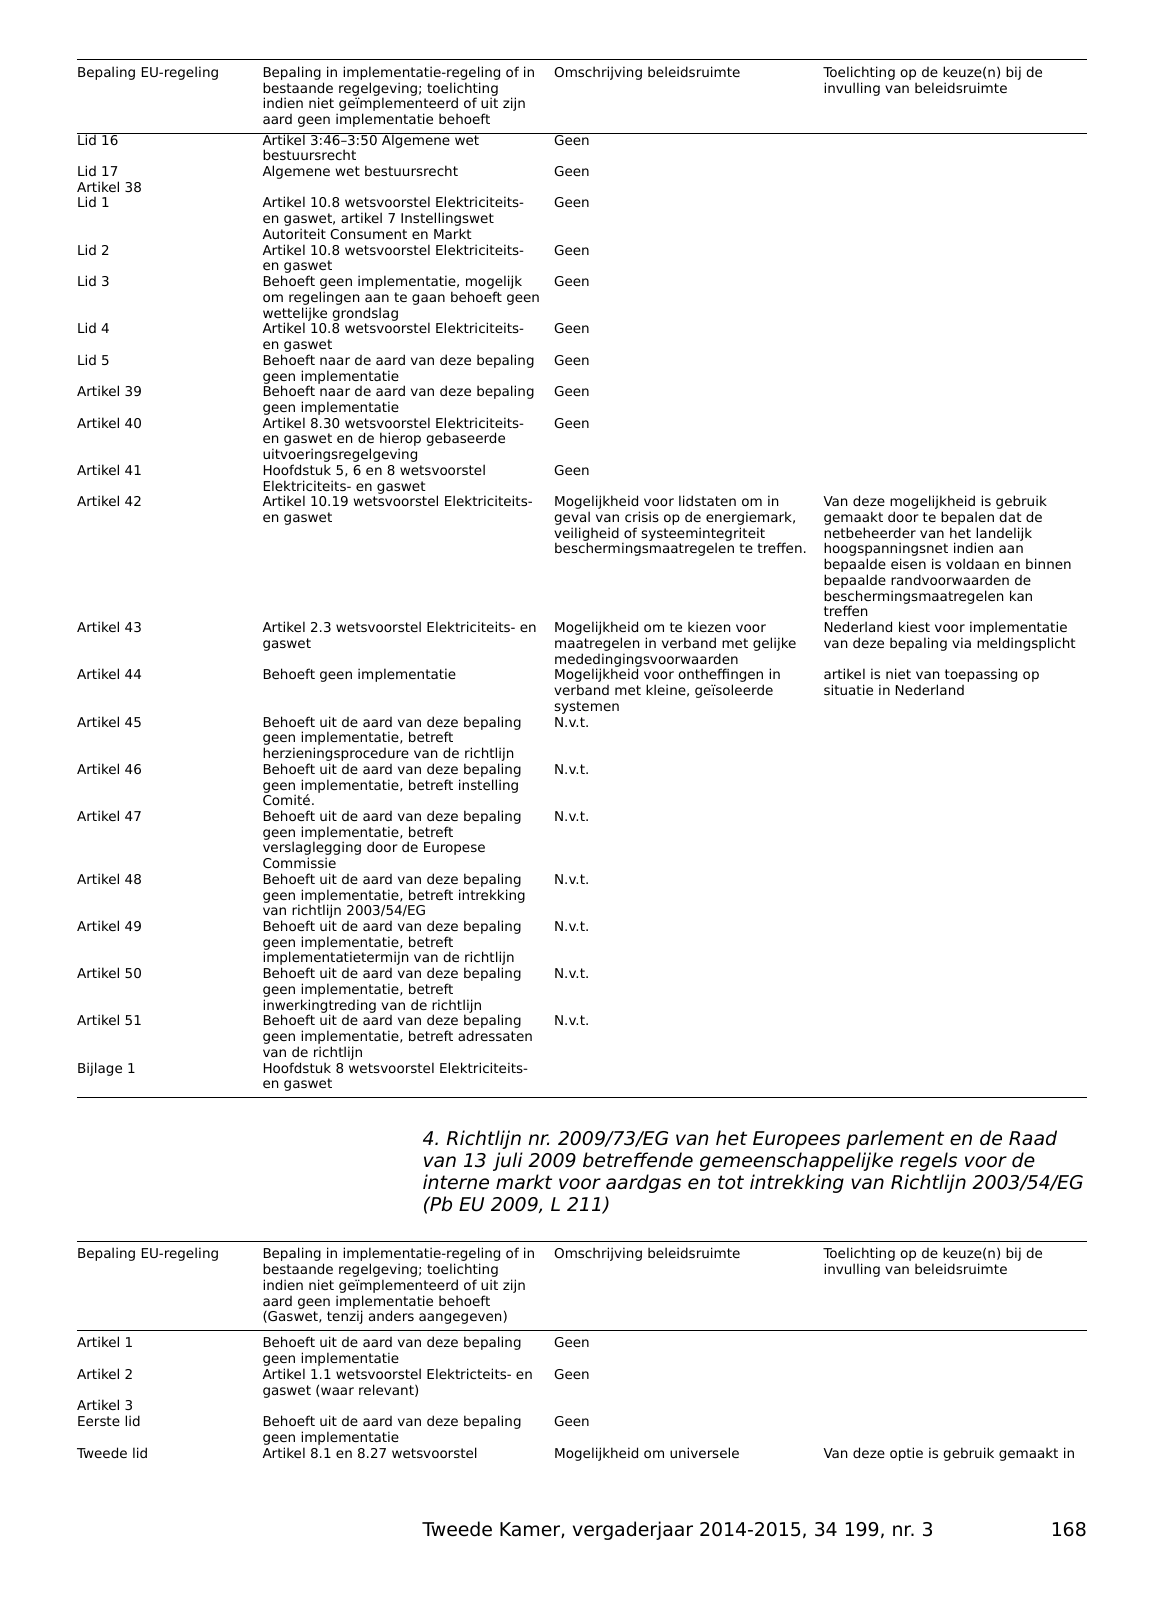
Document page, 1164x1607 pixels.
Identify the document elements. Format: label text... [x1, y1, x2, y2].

table_header Toelichting op de keuze(n) bij de invulling van beleidsruimte [817, 60, 1087, 132]
table_cell [817, 1414, 1087, 1445]
table_cell Behoeft uit de aard van deze bepaling geen implementatie, betreft instelling Comité. [256, 762, 548, 809]
table_cell N.v.t. [548, 714, 817, 762]
table_cell Geen [548, 243, 817, 274]
table_cell Geen [548, 321, 817, 353]
table_cell Behoeft uit de aard van deze bepaling geen implementatie, betreft implementatietermijn van de richtlijn [256, 919, 548, 966]
table_header Toelichting op de keuze(n) bij de invulling van beleidsruimte [817, 1242, 1087, 1329]
table_cell [256, 1398, 548, 1414]
table_cell [817, 1331, 1087, 1367]
table_cell Lid 5 [77, 353, 256, 384]
table_cell Mogelijkheid voor ontheffingen in verband met kleine, geïsoleerde systemen [548, 667, 817, 714]
table_cell Artikel 3:46–3:50 Algemene wet bestuursrecht [256, 134, 548, 164]
table_cell Mogelijkheid om te kiezen voor maatregelen in verband met gelijke mededingingsvoorwaarden [548, 620, 817, 667]
table_cell Artikel 46 [77, 762, 256, 809]
table_cell Artikel 51 [77, 1013, 256, 1060]
table_cell [817, 1398, 1087, 1414]
table_cell Behoeft naar de aard van deze bepaling geen implementatie [256, 353, 548, 384]
table_cell Artikel 38 [77, 180, 256, 195]
table_cell Bijlage 1 [77, 1060, 256, 1097]
table_cell [256, 180, 548, 195]
table_cell [817, 416, 1087, 463]
table_cell Artikel 2 [77, 1367, 256, 1398]
table_cell Van deze mogelijkheid is gebruik gemaakt door te bepalen dat de netbeheerder van het landelijk hoogspanningsnet indien aan bepaalde eisen is voldaan en binnen bepaalde randvoorwaarden de beschermingsmaatregelen kan treffen [817, 494, 1087, 620]
table_cell N.v.t. [548, 809, 817, 872]
table_cell Artikel 41 [77, 463, 256, 494]
table_cell Geen [548, 416, 817, 463]
table_cell Behoeft uit de aard van deze bepaling geen implementatie, betreft intrekking van richtlijn 2003/54/EG [256, 872, 548, 919]
table_cell [817, 274, 1087, 321]
table_cell Geen [548, 164, 817, 179]
table_cell Artikel 43 [77, 620, 256, 667]
table_cell Geen [548, 134, 817, 164]
table_cell Lid 16 [77, 134, 256, 164]
table_cell Artikel 47 [77, 809, 256, 872]
table_cell Behoeft uit de aard van deze bepaling geen implementatie [256, 1331, 548, 1367]
table_cell Lid 17 [77, 164, 256, 179]
table_cell [817, 762, 1087, 809]
table_cell Geen [548, 274, 817, 321]
table_cell Behoeft uit de aard van deze bepaling geen implementatie [256, 1414, 548, 1445]
table_cell Artikel 49 [77, 919, 256, 966]
table_header Bepaling in implementatie-regeling of in bestaande regelgeving; toelichting indien niet geïmplementeerd of uit zijn aard geen implementatie behoeft (Gaswet, tenzij anders aangegeven) [256, 1242, 548, 1329]
table_cell Artikel 10.8 wetsvoorstel Elektriciteits- en gaswet, artikel 7 Instellingswet Autoriteit Consument en Markt [256, 195, 548, 242]
table_cell [817, 714, 1087, 762]
table_cell [817, 353, 1087, 384]
table_header Omschrijving beleidsruimte [548, 1242, 817, 1329]
table_cell N.v.t. [548, 1013, 817, 1060]
table_cell Geen [548, 353, 817, 384]
table_cell Artikel 40 [77, 416, 256, 463]
table_cell Artikel 50 [77, 966, 256, 1013]
table_cell Behoeft naar de aard van deze bepaling geen implementatie [256, 384, 548, 416]
table_cell Artikel 1.1 wetsvoorstel Elektricteits- en gaswet (waar relevant) [256, 1367, 548, 1398]
table_cell Van deze optie is gebruik gemaakt in [817, 1445, 1087, 1461]
table_cell [817, 164, 1087, 179]
table_cell Artikel 42 [77, 494, 256, 620]
table_cell Behoeft geen implementatie, mogelijk om regelingen aan te gaan behoeft geen wettelijke grondslag [256, 274, 548, 321]
table_cell [817, 1013, 1087, 1060]
table_cell Tweede lid [77, 1445, 256, 1461]
table_cell Artikel 48 [77, 872, 256, 919]
table_cell Artikel 8.1 en 8.27 wetsvoorstel [256, 1445, 548, 1461]
table_cell Geen [548, 1331, 817, 1367]
table_header Bepaling EU-regeling [77, 1242, 256, 1329]
table_cell [817, 243, 1087, 274]
table_cell Geen [548, 195, 817, 242]
table_cell Behoeft uit de aard van deze bepaling geen implementatie, betreft adressaten van de richtlijn [256, 1013, 548, 1060]
table_cell [817, 195, 1087, 242]
table_cell Artikel 10.8 wetsvoorstel Elektriciteits- en gaswet [256, 321, 548, 353]
table_cell Geen [548, 1414, 817, 1445]
table_cell Mogelijkheid voor lidstaten om in geval van crisis op de energiemark, veiligheid of systeemintegriteit beschermingsmaatregelen te treffen. [548, 494, 817, 620]
table_cell Artikel 8.30 wetsvoorstel Elektriciteits- en gaswet en de hierop gebaseerde uitvoeringsregelgeving [256, 416, 548, 463]
table_cell Artikel 2.3 wetsvoorstel Elektriciteits- en gaswet [256, 620, 548, 667]
table_header Bepaling EU-regeling [77, 60, 256, 132]
table_cell Hoofdstuk 8 wetsvoorstel Elektriciteits- en gaswet [256, 1060, 548, 1097]
table_cell [817, 134, 1087, 164]
table_cell [548, 180, 817, 195]
table_cell [817, 1060, 1087, 1097]
table_cell Artikel 39 [77, 384, 256, 416]
subtitle 4. Richtlijn nr. 2009/73/EG van het Europees parlement en de Raad van 13 juli 2009 betreffende gemeenschappelijke regels voor de interne markt voor aardgas en tot intrekking van Richtlijn 2003/54/EG (Pb EU 2009, L 211) [422, 1128, 1087, 1216]
table_cell [817, 919, 1087, 966]
table_cell [817, 1367, 1087, 1398]
table_cell Artikel 10.8 wetsvoorstel Elektriciteits- en gaswet [256, 243, 548, 274]
table_cell Artikel 44 [77, 667, 256, 714]
table_cell N.v.t. [548, 872, 817, 919]
table_cell [548, 1060, 817, 1097]
table_cell Geen [548, 463, 817, 494]
table_cell [548, 1398, 817, 1414]
table_cell Artikel 45 [77, 714, 256, 762]
table_cell Hoofdstuk 5, 6 en 8 wetsvoorstel Elektriciteits- en gaswet [256, 463, 548, 494]
table_cell Lid 3 [77, 274, 256, 321]
table_cell [817, 966, 1087, 1013]
table_cell Algemene wet bestuursrecht [256, 164, 548, 179]
table_cell [817, 180, 1087, 195]
table_cell Behoeft uit de aard van deze bepaling geen implementatie, betreft herzieningsprocedure van de richtlijn [256, 714, 548, 762]
table_cell [817, 872, 1087, 919]
table_cell [817, 463, 1087, 494]
table_cell Lid 4 [77, 321, 256, 353]
table_cell [817, 809, 1087, 872]
table_cell N.v.t. [548, 762, 817, 809]
table_cell Lid 1 [77, 195, 256, 242]
table_header Bepaling in implementatie-regeling of in bestaande regelgeving; toelichting indien niet geïmplementeerd of uit zijn aard geen implementatie behoeft [256, 60, 548, 132]
table_cell Behoeft geen implementatie [256, 667, 548, 714]
table_cell Nederland kiest voor implementatie van deze bepaling via meldingsplicht [817, 620, 1087, 667]
table_cell Eerste lid [77, 1414, 256, 1445]
table_cell [817, 321, 1087, 353]
table_cell Behoeft uit de aard van deze bepaling geen implementatie, betreft inwerkingtreding van de richtlijn [256, 966, 548, 1013]
table_cell Lid 2 [77, 243, 256, 274]
table_cell [817, 384, 1087, 416]
table_cell Mogelijkheid om universele [548, 1445, 817, 1461]
table_cell artikel is niet van toepassing op situatie in Nederland [817, 667, 1087, 714]
table_cell Artikel 1 [77, 1331, 256, 1367]
table_cell Artikel 10.19 wetsvoorstel Elektriciteits- en gaswet [256, 494, 548, 620]
table_header Omschrijving beleidsruimte [548, 60, 817, 132]
table_cell Behoeft uit de aard van deze bepaling geen implementatie, betreft verslaglegging door de Europese Commissie [256, 809, 548, 872]
table_cell N.v.t. [548, 966, 817, 1013]
table_cell N.v.t. [548, 919, 817, 966]
table_cell Geen [548, 1367, 817, 1398]
table_cell Geen [548, 384, 817, 416]
table_cell Artikel 3 [77, 1398, 256, 1414]
